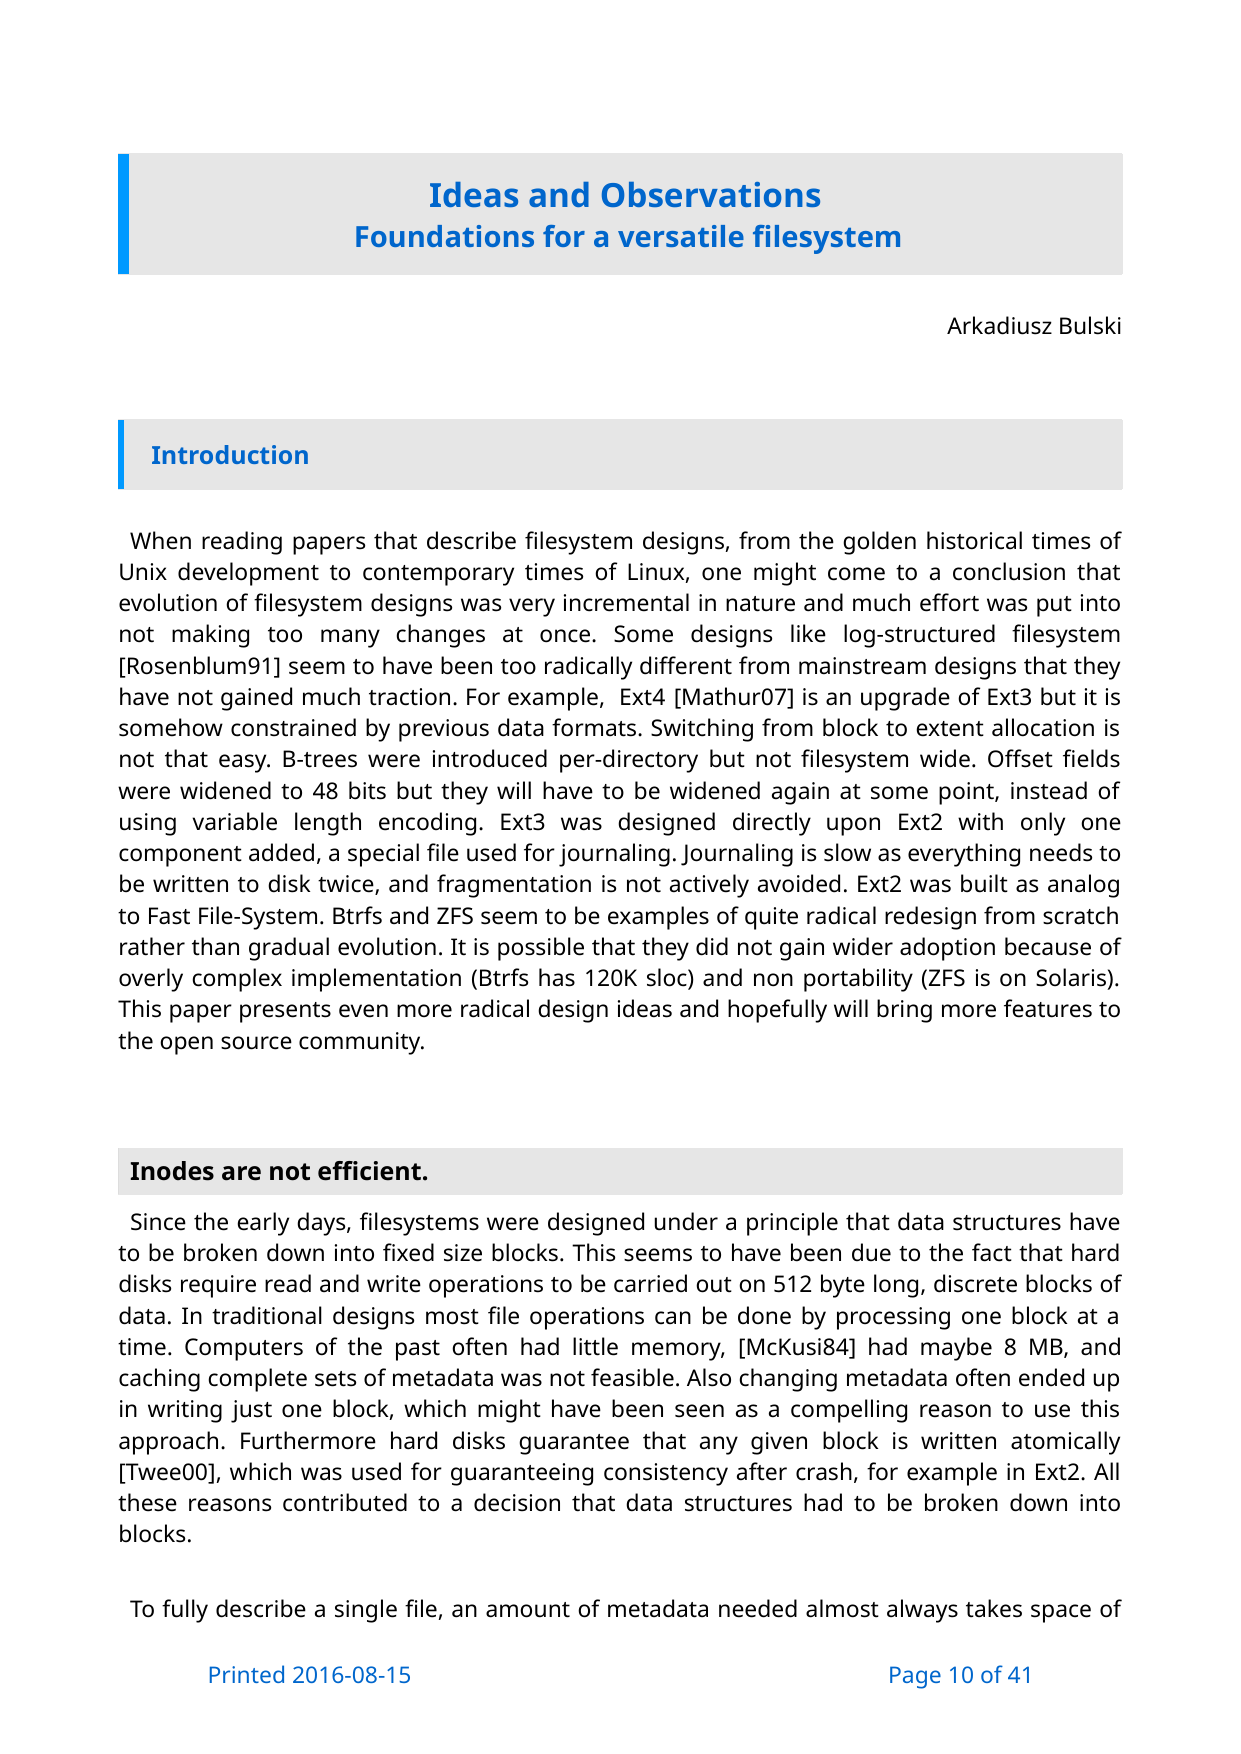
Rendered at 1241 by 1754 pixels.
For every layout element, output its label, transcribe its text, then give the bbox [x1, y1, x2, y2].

subtitle Introduction [124, 421, 1122, 489]
text To fully describe a single file, an amount of metadata needed almost always takes space of [118, 1593, 1122, 1624]
subtitle Inodes are not efficient. [119, 1149, 1122, 1194]
text Arkadiusz Bulski [118, 310, 1122, 341]
subtitle Ideas and Observations Foundations for a versatile filesystem [129, 155, 1122, 274]
text When reading papers that describe filesystem designs, from the golden historical times of Unix development to contemporary times of Linux, one might come to a conclusion that evolution of filesystem designs was very incremental in nature and much effort was put into not making too many changes at once. Some designs like log-structured filesystem [Rosenblum91] seem to have been too radically different from mainstream designs that they have not gained much traction. For example, Ext4 [Mathur07] is an upgrade of Ext3 but it is somehow constrained by previous data formats. Switching from block to extent allocation is not that easy. B-trees were introduced per-directory but not filesystem wide. Offset fields were widened to 48 bits but they will have to be widened again at some point, instead of using variable length encoding. Ext3 was designed directly upon Ext2 with only one component added, a special file used for journaling. Journaling is slow as everything needs to be written to disk twice, and fragmentation is not actively avoided. Ext2 was built as analog to Fast File-System. Btrfs and ZFS seem to be examples of quite radical redesign from scratch rather than gradual evolution. It is possible that they did not gain wider adoption because of overly complex implementation (Btrfs has 120K sloc) and non portability (ZFS is on Solaris). This paper presents even more radical design ideas and hopefully will bring more features to the open source community. [118, 524, 1122, 1056]
text Since the early days, filesystems were designed under a principle that data structures have to be broken down into fixed size blocks. This seems to have been due to the fact that hard disks require read and write operations to be carried out on 512 byte long, discrete blocks of data. In traditional designs most file operations can be done by processing one block at a time. Computers of the past often had little memory, [McKusi84] had maybe 8 MB, and caching complete sets of metadata was not feasible. Also changing metadata often ended up in writing just one block, which might have been seen as a compelling reason to use this approach. Furthermore hard disks guarantee that any given block is written atomically [Twee00], which was used for guaranteeing consistency after crash, for example in Ext2. All these reasons contributed to a decision that data structures had to be broken down into blocks. [118, 1206, 1122, 1549]
